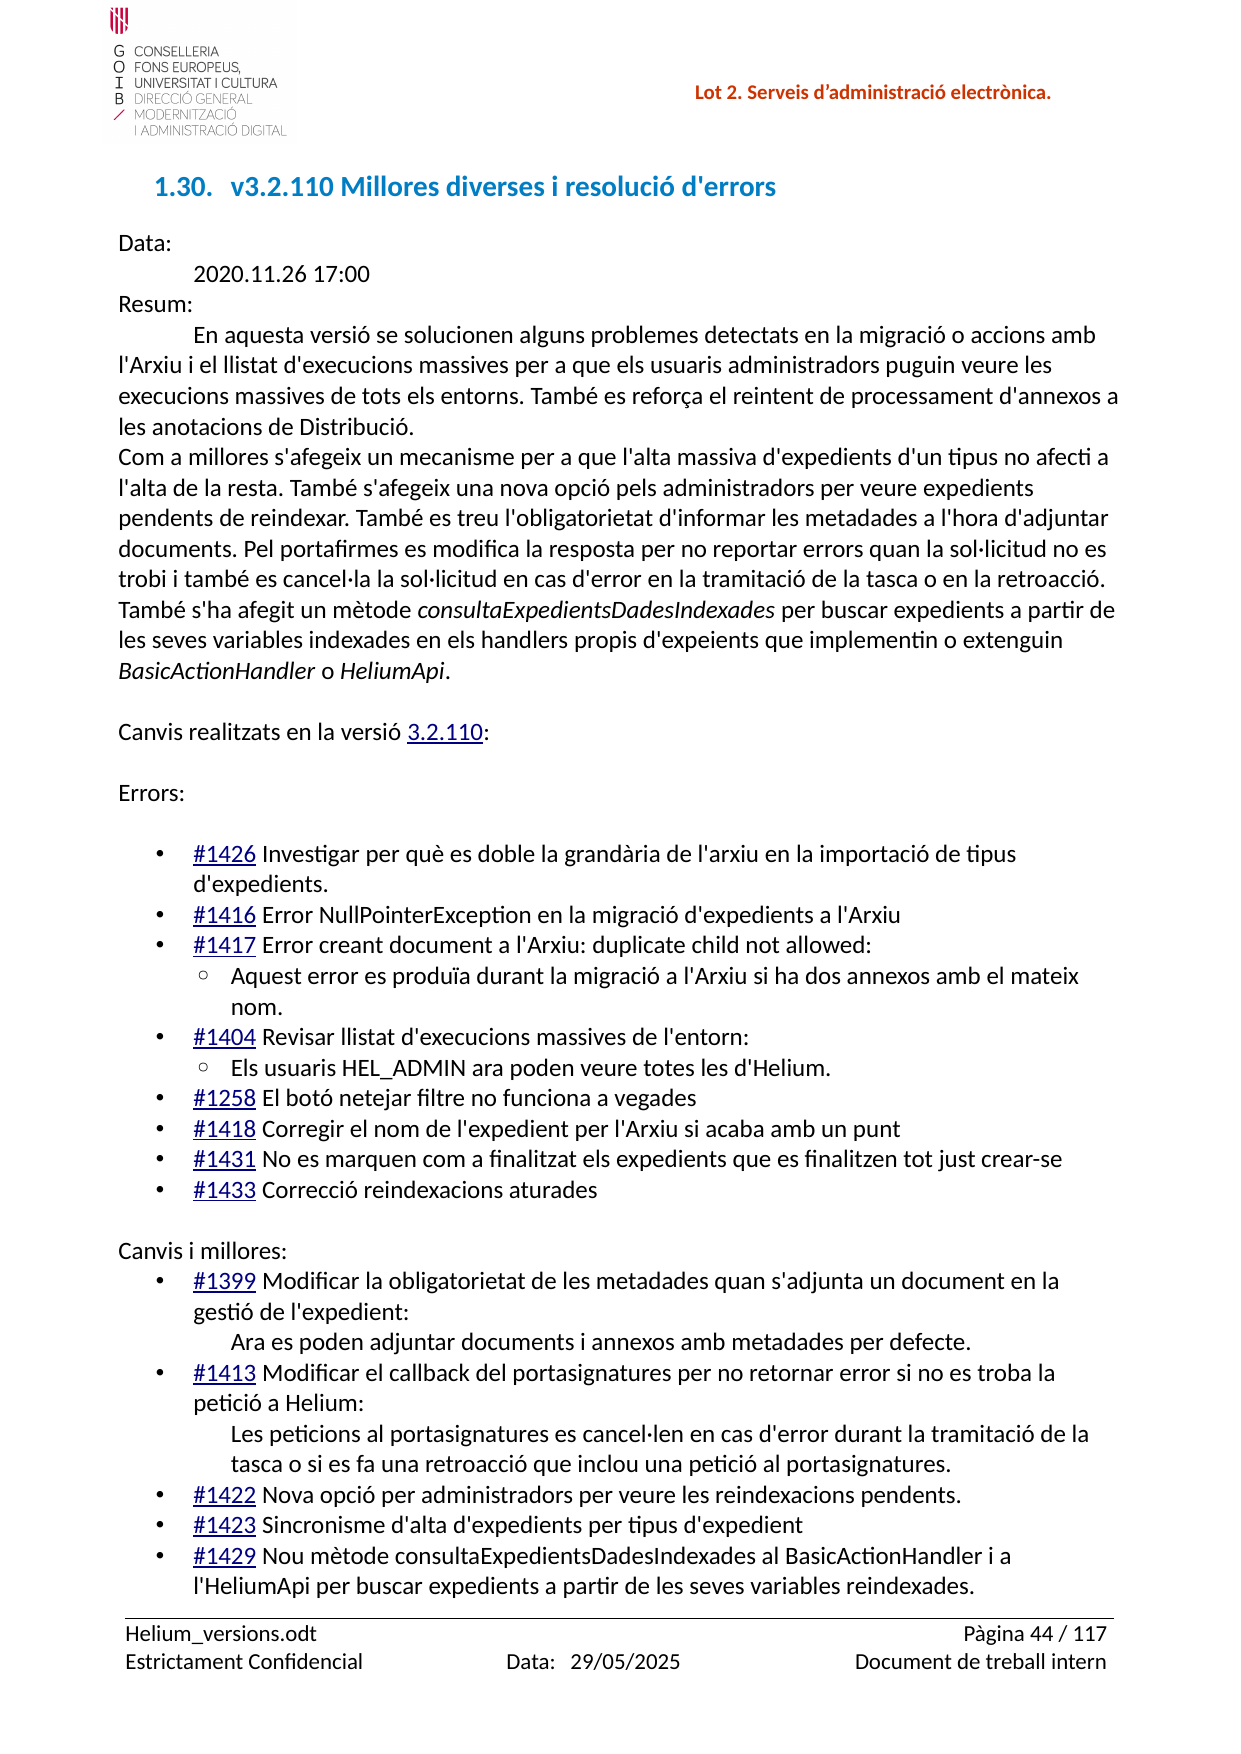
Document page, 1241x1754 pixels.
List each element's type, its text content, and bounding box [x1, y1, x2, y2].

list #1416 Error NullPointerException en la migració d'expedients a l'Arxiu [156, 899, 1122, 929]
list #1417 Error creant document a l'Arxiu: duplicate child not allowed: [156, 929, 1122, 960]
text En aquesta versió se solucionen alguns problemes detectats en la migració o accions amb l'Arxiu i el llistat d'execucions massives per a que els usuaris administradors puguin veure les execucions massives de tots els entorns. També es reforça el reintent de processament d'annexos a les anotacions de Distribució. [118, 319, 1122, 441]
list Els usuaris HEL_ADMIN ara poden veure totes les d'Helium. [193, 1052, 1122, 1082]
text Canvis realitzats en la versió 3.2.110: [118, 716, 1122, 746]
list #1431 No es marquen com a finalitzat els expedients que es finalitzen tot just crear-se [156, 1143, 1122, 1174]
list #1429 Nou mètode consultaExpedientsDadesIndexades al BasicActionHandler i a l'HeliumApi per buscar expedients a partir de les seves variables reindexades. [156, 1540, 1122, 1601]
list #1422 Nova opció per administradors per veure les reindexacions pendents. [156, 1479, 1122, 1509]
list #1404 Revisar llistat d'execucions massives de l'entorn: [156, 1021, 1122, 1052]
list Ara es poden adjuntar documents i annexos amb metadades per defecte. [193, 1326, 1122, 1357]
list #1413 Modificar el callback del portasignatures per no retornar error si no es troba la petició a Helium: [156, 1357, 1122, 1418]
list #1399 Modificar la obligatorietat de les metadades quan s'adjunta un document en la gestió de l'expedient: [156, 1265, 1122, 1326]
text Data: [118, 228, 1122, 258]
list #1423 Sincronisme d'alta d'expedients per tipus d'expedient [156, 1509, 1122, 1540]
text Com a millores s'afegeix un mecanisme per a que l'alta massiva d'expedients d'un tipus no afecti a l'alta de la resta. També s'afegeix una nova opció pels administradors per veure expedients pendents de reindexar. També es treu l'obligatorietat d'informar les metadades a l'hora d'adjuntar documents. Pel portafirmes es modifica la resposta per no reportar errors quan la sol·licitud no es trobi i també es cancel·la la sol·licitud en cas d'error en la tramitació de la tasca o en la retroacció. També s'ha afegit un mètode consultaExpedientsDadesIndexades per buscar expedients a partir de les seves variables indexades en els handlers propis d'expeients que implementin o extenguin BasicActionHandler o HeliumApi. [118, 441, 1122, 685]
list #1426 Investigar per què es doble la grandària de l'arxiu en la importació de tipus d'expedients. [156, 838, 1122, 899]
text Errors: [118, 777, 1122, 807]
list Aquest error es produïa durant la migració a l'Arxiu si ha dos annexos amb el mateix nom. [193, 960, 1122, 1021]
text 2020.11.26 17:00 [118, 258, 1122, 289]
list #1258 El botó netejar filtre no funciona a vegades [156, 1082, 1122, 1113]
list #1418 Corregir el nom de l'expedient per l'Arxiu si acaba amb un punt [156, 1113, 1122, 1143]
text Resum: [118, 289, 1122, 319]
text Canvis i millores: [118, 1235, 1122, 1265]
subtitle v3.2.110 Millores diverses i resolució d'errors [153, 168, 1122, 204]
list Les peticions al portasignatures es cancel·len en cas d'error durant la tramitació de la tasca o si es fa una retroacció que inclou una petició al portasignatures. [193, 1418, 1122, 1479]
picture [100, 0, 297, 144]
list #1433 Correcció reindexacions aturades [156, 1174, 1122, 1204]
